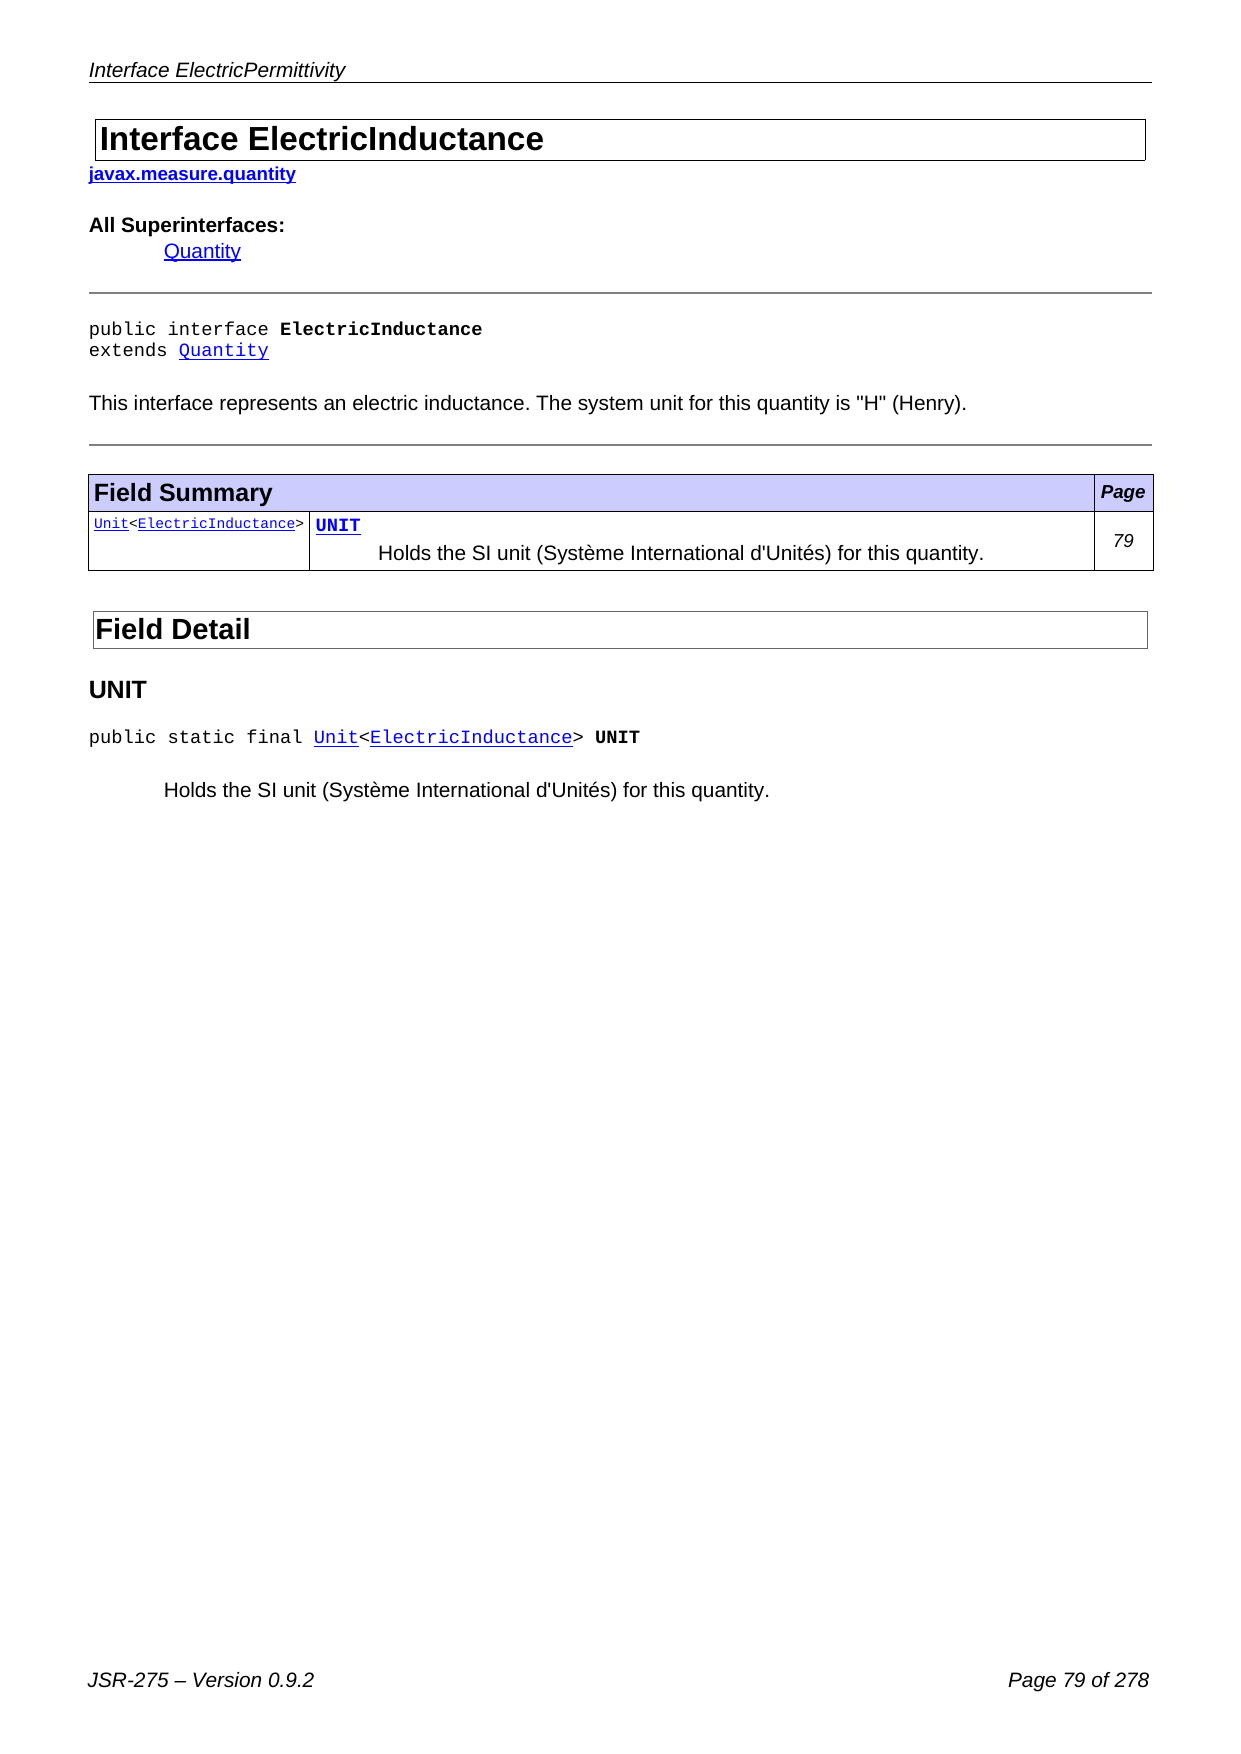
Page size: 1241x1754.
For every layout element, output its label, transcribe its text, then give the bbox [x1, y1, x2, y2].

subtitle Interface ElectricInductance [96, 120, 1145, 160]
text extends Quantity [88, 341, 1152, 362]
text Holds the SI unit (Système International d'Unités) for this quantity. [163, 779, 1152, 802]
subtitle All Superinterfaces: [88, 214, 1152, 237]
text javax.measure.quantity [88, 164, 1152, 184]
text public interface ElectricInductance [88, 320, 1152, 341]
table_cell UNIT Holds the SI unit (Système International d'Unités) for this quantity. [310, 512, 1094, 569]
text Quantity [163, 239, 1152, 262]
subtitle Field Detail [94, 612, 1147, 648]
subtitle UNIT [88, 676, 1152, 704]
table_cell Unit<ElectricInductance> [89, 512, 309, 569]
table_header Page [1095, 475, 1153, 511]
table_header Field Summary [89, 475, 1094, 511]
text public static final Unit<ElectricInductance> UNIT [88, 728, 1152, 749]
text This interface represents an electric inductance. The system unit for this quantity is "H" (Henry). [88, 392, 1152, 415]
table_cell 77 [1095, 512, 1153, 569]
